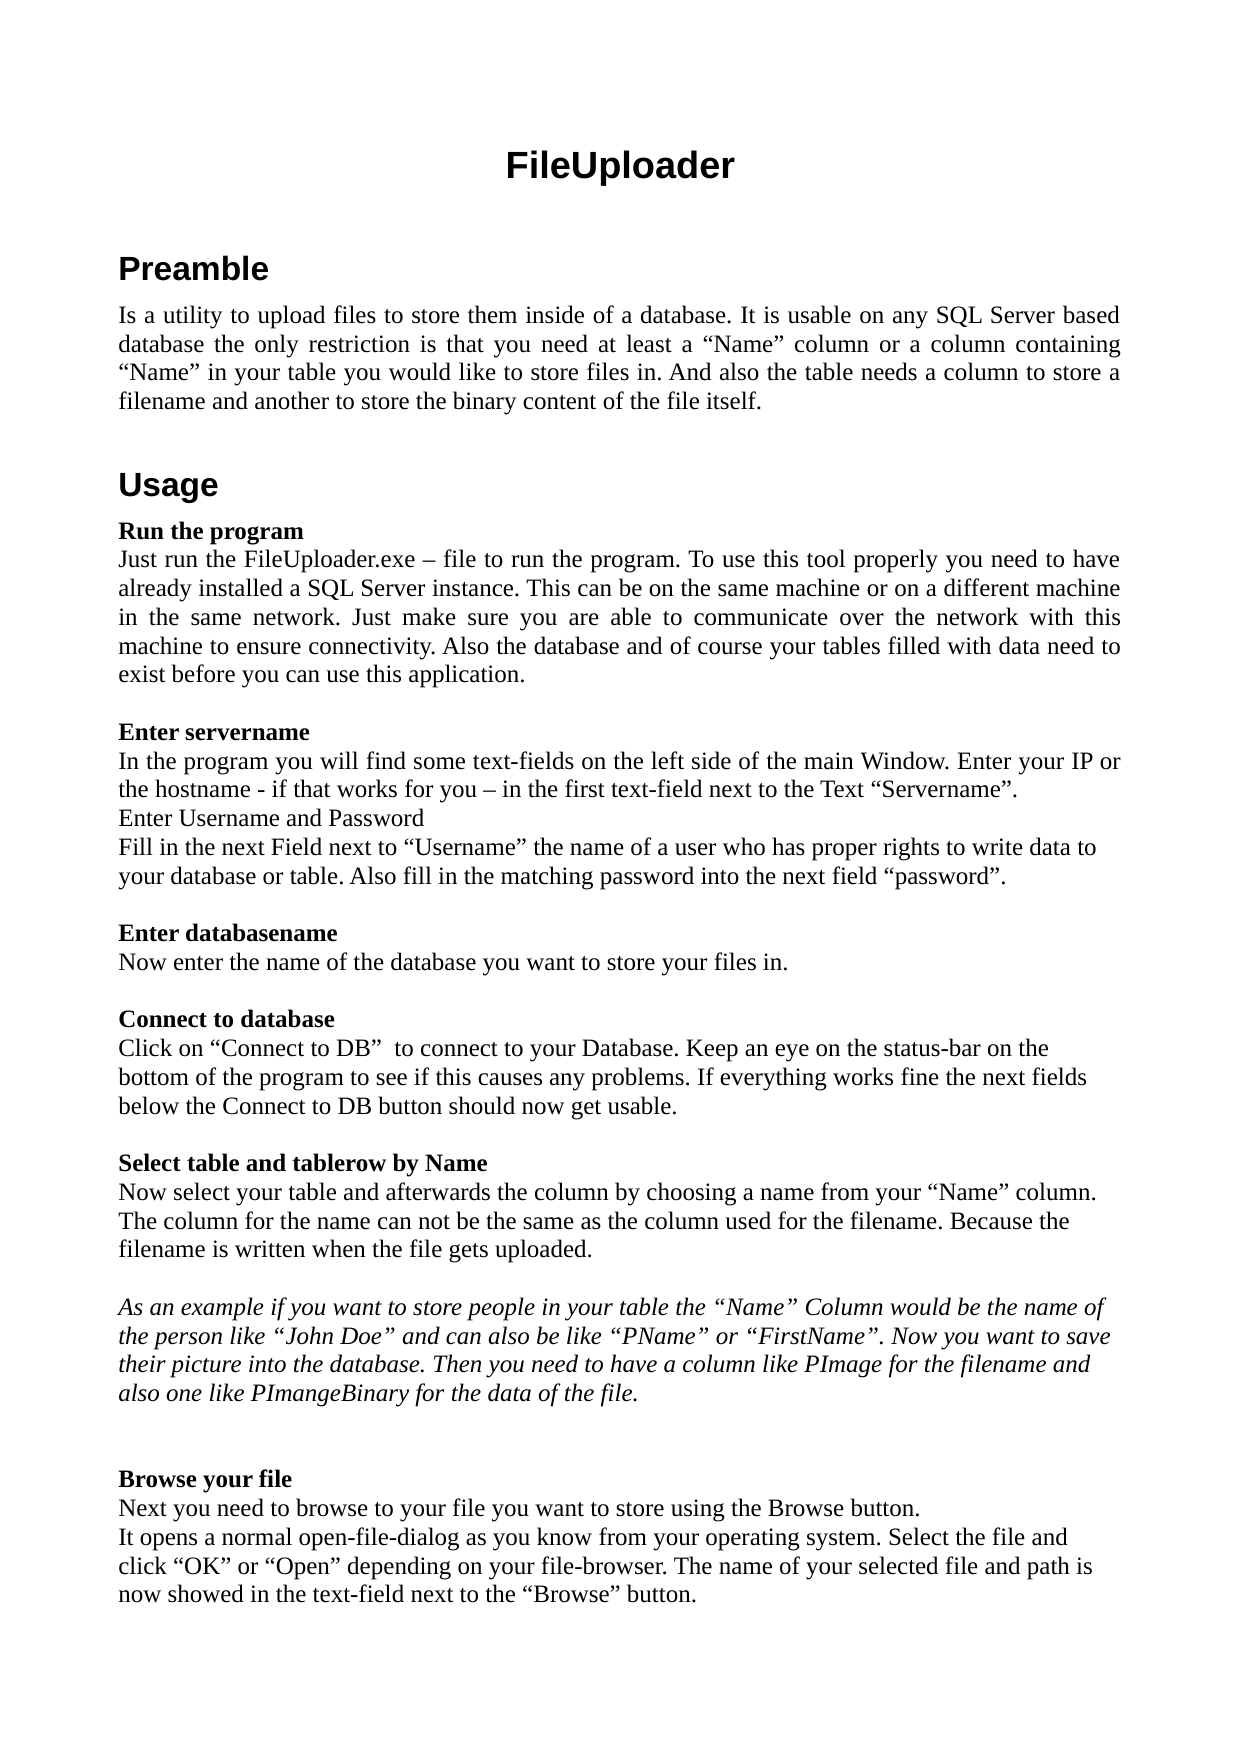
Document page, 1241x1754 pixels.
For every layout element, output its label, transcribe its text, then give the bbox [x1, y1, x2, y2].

subtitle Usage [118, 464, 1122, 503]
text Run the program [118, 516, 1122, 544]
text Browse your file [118, 1464, 1122, 1493]
text The column for the name can not be the same as the column used for the filename. Because the filename is written when the file gets uploaded. [118, 1206, 1122, 1263]
text Now enter the name of the database you want to store your files in. [118, 947, 1122, 976]
text It opens a normal open-file-dialog as you know from your operating system. Select the file and click “OK” or “Open” depending on your file-browser. The name of your selected file and path is now showed in the text-field next to the “Browse” button. [118, 1522, 1122, 1608]
text Enter databasename [118, 918, 1122, 947]
subtitle FileUploader [118, 143, 1122, 187]
subtitle Preamble [118, 249, 1122, 287]
text Fill in the next Field next to “Username” the name of a user who has proper rights to write data to your database or table. Also fill in the matching password into the next field “password”. [118, 832, 1122, 889]
text Enter Username and Password [118, 803, 1122, 832]
text As an example if you want to store people in your table the “Name” Column would be the name of the person like “John Doe” and can also be like “PName” or “FirstName”. Now you want to save their picture into the database. Then you need to have a column like PImage for the filename and also one like PImangeBinary for the data of the file. [118, 1292, 1122, 1407]
text Connect to database [118, 1004, 1122, 1033]
text Click on “Connect to DB” to connect to your Database. Keep an eye on the status-bar on the bottom of the program to see if this causes any problems. If everything works fine the next fields below the Connect to DB button should now get usable. [118, 1033, 1122, 1119]
text Is a utility to upload files to store them inside of a database. It is usable on any SQL Server based database the only restriction is that you need at least a “Name” column or a column containing “Name” in your table you would like to store files in. And also the table needs a column to store a filename and another to store the binary content of the file itself. [118, 300, 1122, 415]
text Enter servername [118, 717, 1122, 746]
text Now select your table and afterwards the column by choosing a name from your “Name” column. [118, 1177, 1122, 1206]
text Next you need to browse to your file you want to store using the Browse button. [118, 1493, 1122, 1522]
text Select table and tablerow by Name [118, 1148, 1122, 1177]
text In the program you will find some text-fields on the left side of the main Window. Enter your IP or the hostname - if that works for you – in the first text-field next to the Text “Servername”. [118, 746, 1122, 803]
text Just run the FileUploader.exe – file to run the program. To use this tool properly you need to have already installed a SQL Server instance. This can be on the same machine or on a different machine in the same network. Just make sure you are able to communicate over the network with this machine to ensure connectivity. Also the database and of course your tables filled with data need to exist before you can use this application. [118, 544, 1122, 688]
